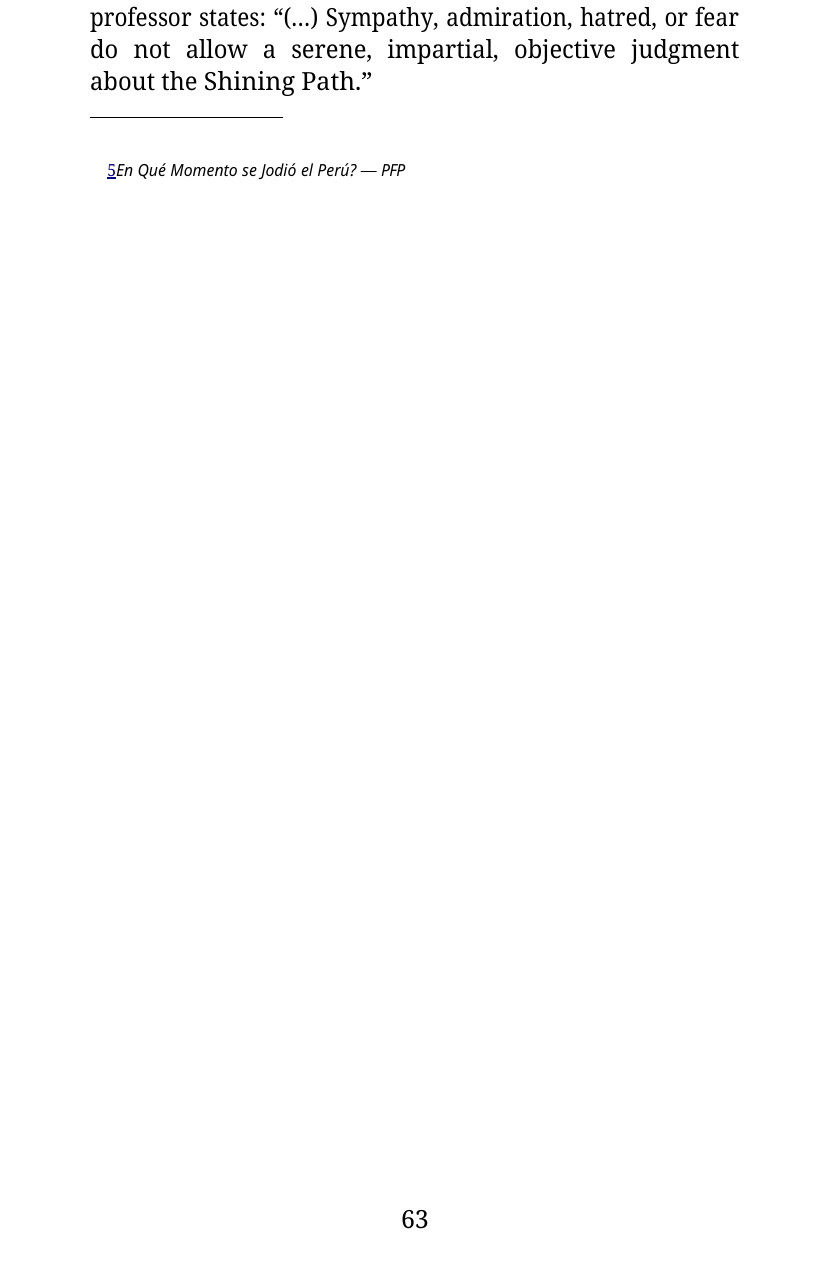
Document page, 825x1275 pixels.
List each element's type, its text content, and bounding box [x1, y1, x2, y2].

text 5En Qué Momento se Jodió el Perú? — PFP [107, 158, 752, 181]
text professor states: “(…) Sympathy, admiration, hatred, or fear do not allow a serene, impartial, objective judgment about the Shining Path.” [90, 0, 740, 98]
